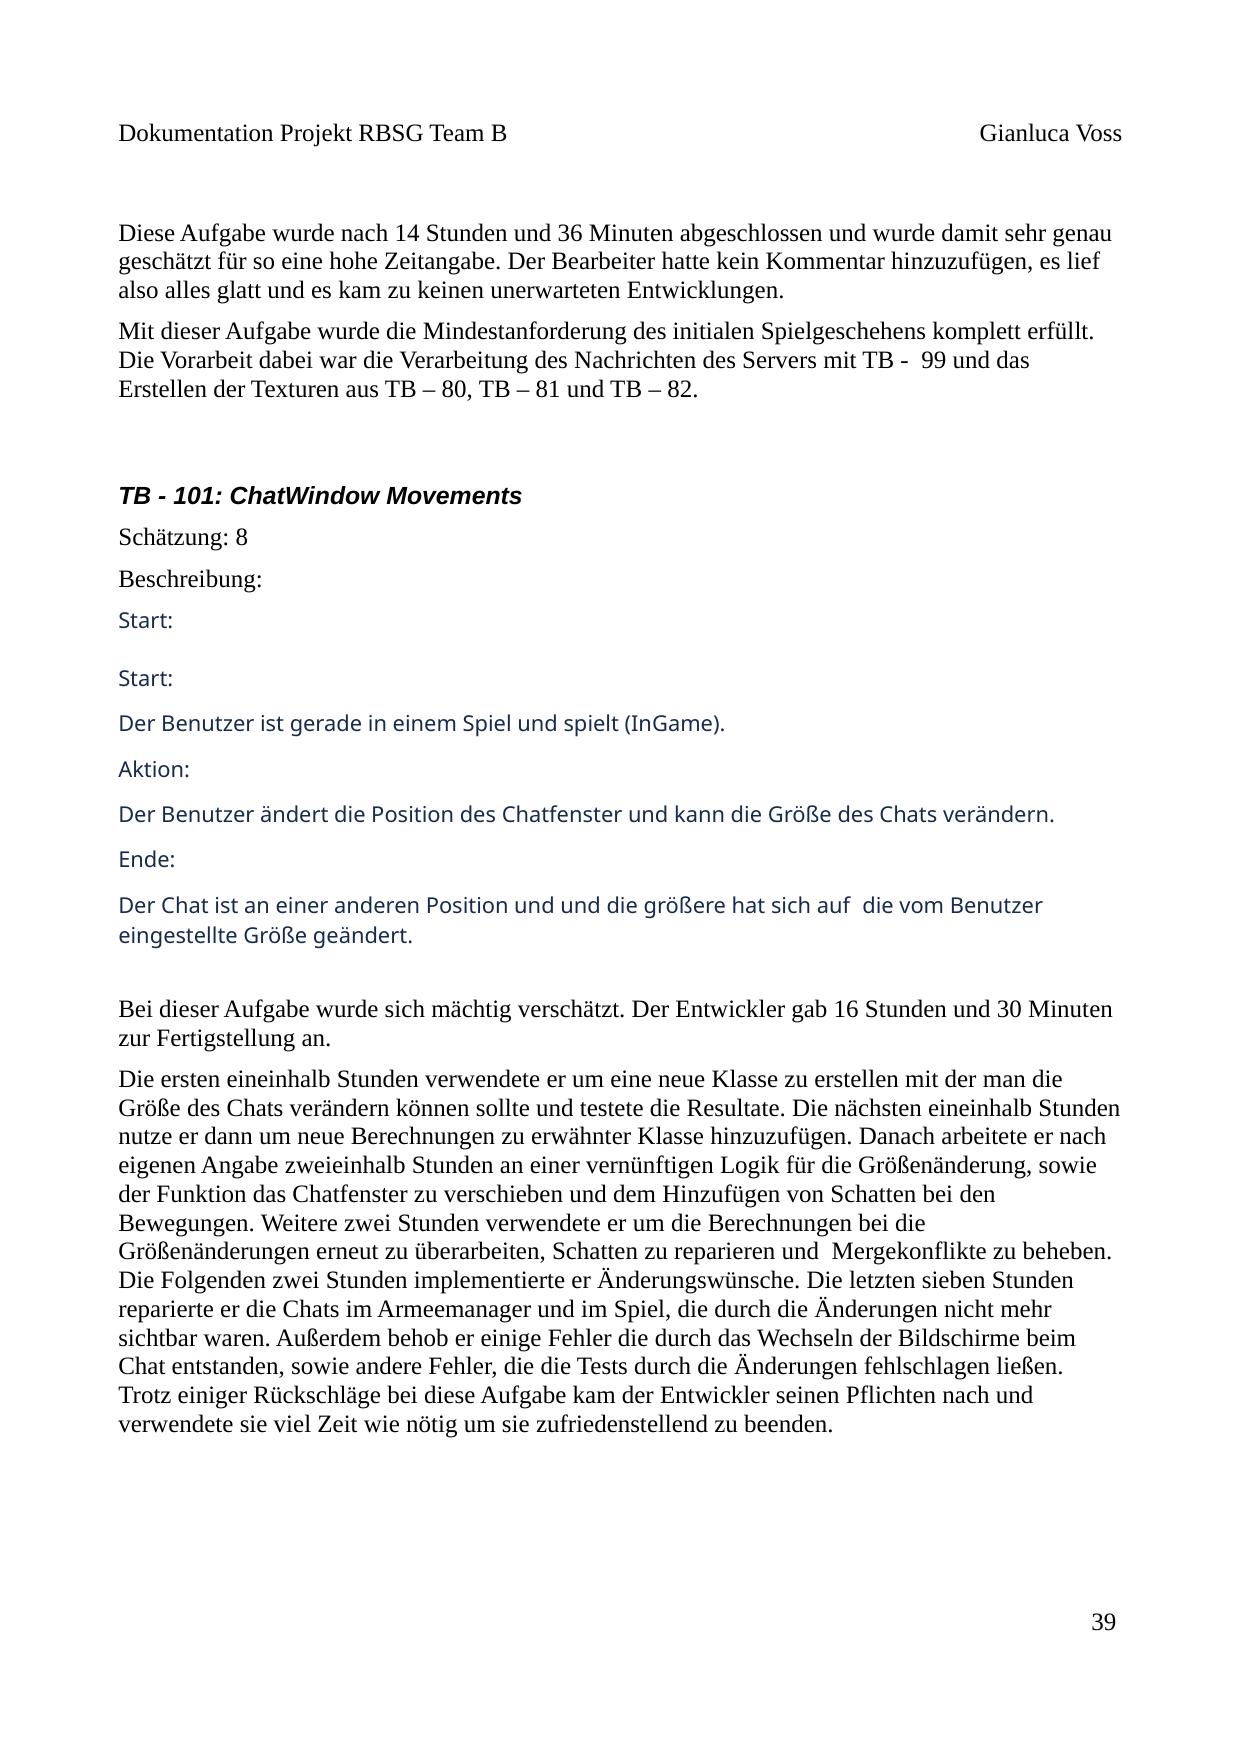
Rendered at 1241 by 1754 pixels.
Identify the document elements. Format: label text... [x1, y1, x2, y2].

text Ende: [118, 844, 1122, 874]
text Start: [118, 605, 1122, 635]
text Der Benutzer ändert die Position des Chatfenster und kann die Größe des Chats verändern. [118, 799, 1122, 829]
text Bei dieser Aufgabe wurde sich mächtig verschätzt. Der Entwickler gab 16 Stunden und 30 Minuten zur Fertigstellung an. [118, 994, 1122, 1051]
text Der Benutzer ist gerade in einem Spiel und spielt (InGame). [118, 708, 1122, 738]
text Der Chat ist an einer anderen Position und und die größere hat sich auf die vom Benutzer eingestellte Größe geändert. [118, 890, 1122, 949]
text Die ersten eineinhalb Stunden verwendete er um eine neue Klasse zu erstellen mit der man die Größe des Chats verändern können sollte und testete die Resultate. Die nächsten eineinhalb Stunden nutze er dann um neue Berechnungen zu erwähnter Klasse hinzuzufügen. Danach arbeitete er nach eigenen Angabe zweieinhalb Stunden an einer vernünftigen Logik für die Größenänderung, sowie der Funktion das Chatfenster zu verschieben und dem Hinzufügen von Schatten bei den Bewegungen. Weitere zwei Stunden verwendete er um die Berechnungen bei die Größenänderungen erneut zu überarbeiten, Schatten zu reparieren und Mergekonflikte zu beheben. Die Folgenden zwei Stunden implementierte er Änderungswünsche. Die letzten sieben Stunden reparierte er die Chats im Armeemanager und im Spiel, die durch die Änderungen nicht mehr sichtbar waren. Außerdem behob er einige Fehler die durch das Wechseln der Bildschirme beim Chat entstanden, sowie andere Fehler, die die Tests durch die Änderungen fehlschlagen ließen. Trotz einiger Rückschläge bei diese Aufgabe kam der Entwickler seinen Pflichten nach und verwendete sie viel Zeit wie nötig um sie zufriedenstellend zu beenden. [118, 1064, 1122, 1438]
text Schätzung: 8 [118, 522, 1122, 551]
text Beschreibung: [118, 564, 1122, 592]
text Diese Aufgabe wurde nach 14 Stunden und 36 Minuten abgeschlossen und wurde damit sehr genau geschätzt für so eine hohe Zeitangabe. Der Bearbeiter hatte kein Kommentar hinzuzufügen, es lief also alles glatt und es kam zu keinen unerwarteten Entwicklungen. [118, 218, 1122, 304]
text Start: [118, 663, 1122, 693]
subtitle TB - 101: ChatWindow Movements [118, 481, 1122, 510]
text Aktion: [118, 754, 1122, 783]
text Mit dieser Aufgabe wurde die Mindestanforderung des initialen Spielgeschehens komplett erfüllt. Die Vorarbeit dabei war die Verarbeitung des Nachrichten des Servers mit TB - 99 und das Erstellen der Texturen aus TB – 80, TB – 81 und TB – 82. [118, 316, 1122, 403]
